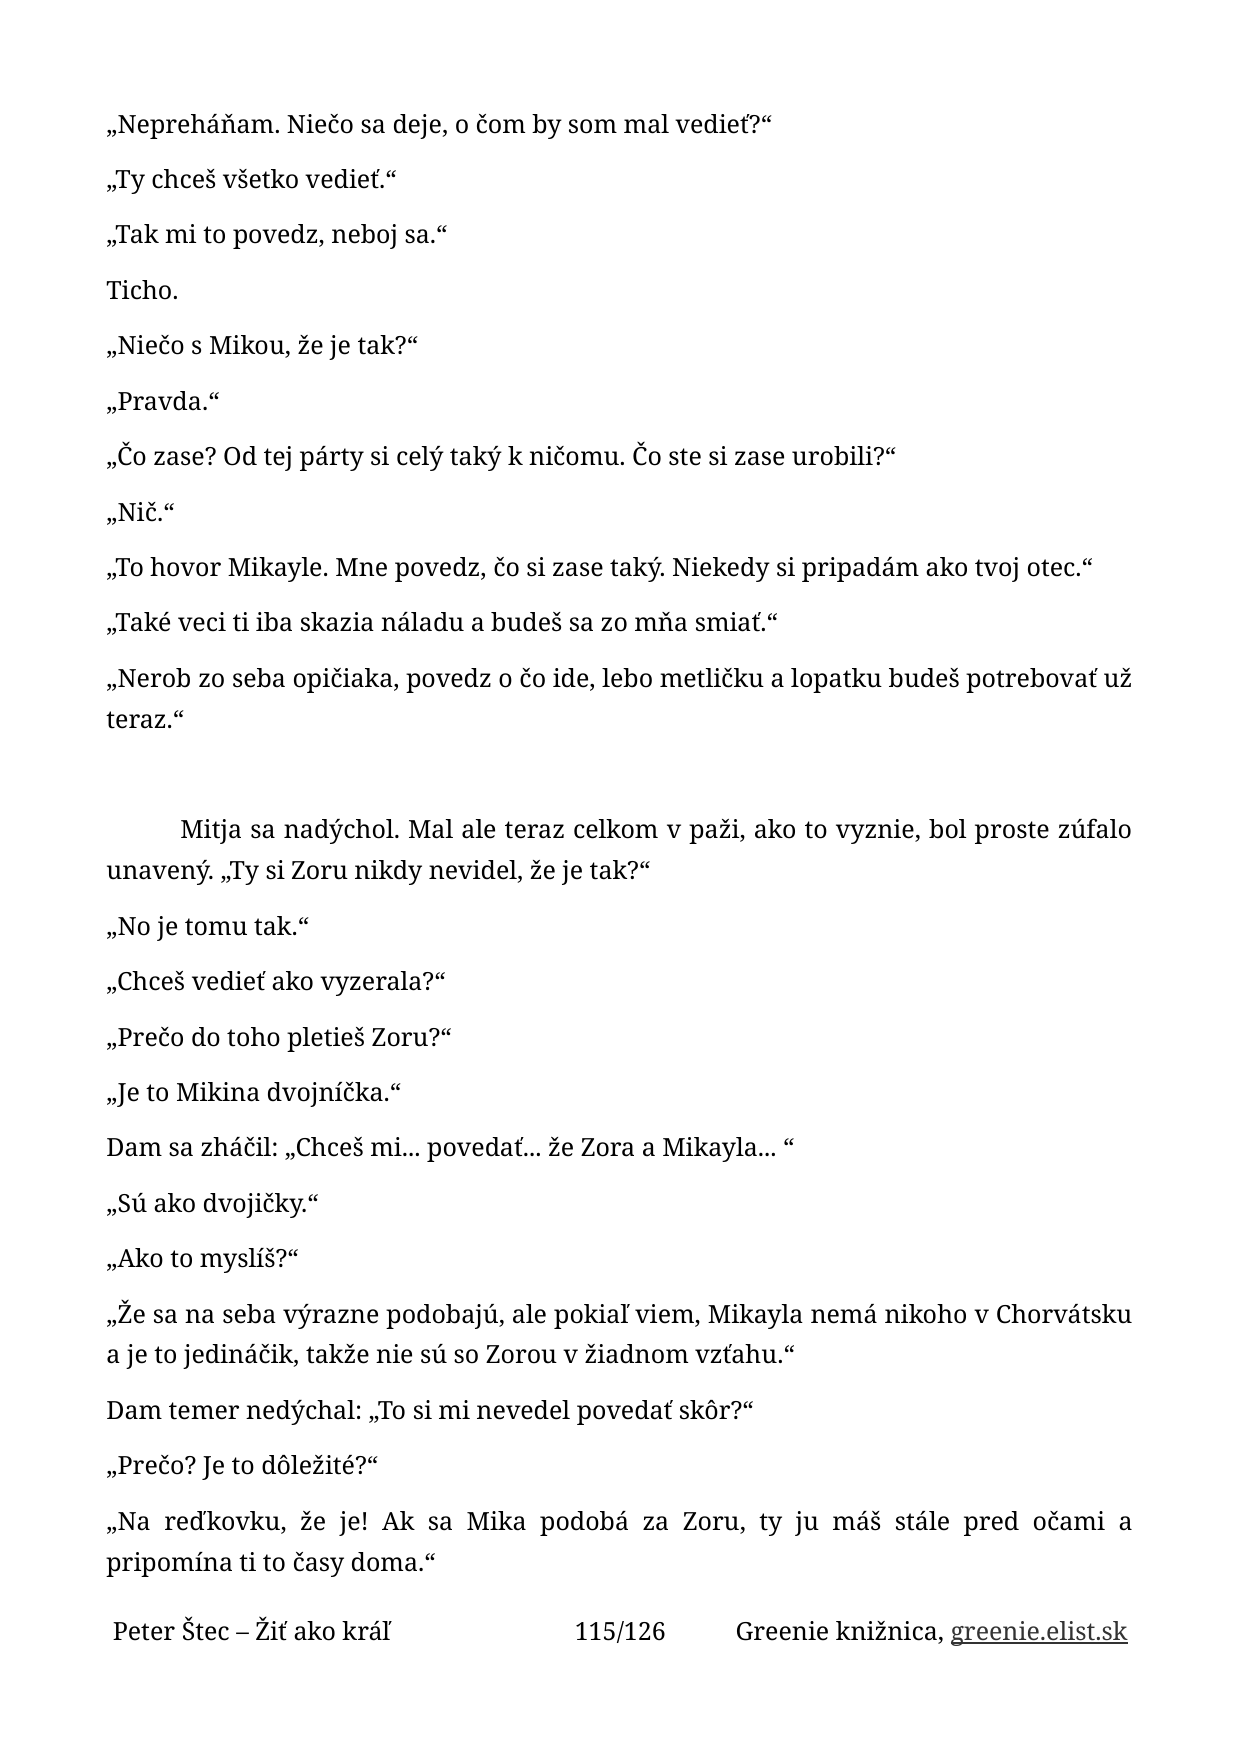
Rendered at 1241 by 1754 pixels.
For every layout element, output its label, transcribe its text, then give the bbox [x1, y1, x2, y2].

text „Na reďkovku, že je! Ak sa Mika podobá za Zoru, ty ju máš stále pred očami a pripomína ti to časy doma.“ [106, 1503, 1134, 1578]
text „Že sa na seba výrazne podobajú, ale pokiaľ viem, Mikayla nemá nikoho v Chorvátsku a je to jedináčik, takže nie sú so Zorou v žiadnom vzťahu.“ [106, 1296, 1134, 1371]
text Dam temer nedýchal: „To si mi nevedel povedať skôr?“ [106, 1392, 1134, 1427]
text „Niečo s Mikou, že je tak?“ [106, 328, 1134, 362]
text „Sú ako dvojičky.“ [106, 1185, 1134, 1219]
text „Také veci ti iba skazia náladu a budeš sa zo mňa smiať.“ [106, 605, 1134, 639]
text „Pravda.“ [106, 383, 1134, 417]
text „Je to Mikina dvojníčka.“ [106, 1074, 1134, 1109]
text „Čo zase? Od tej párty si celý taký k ničomu. Čo ste si zase urobili?“ [106, 439, 1134, 473]
text „To hovor Mikayle. Mne povedz, čo si zase taký. Niekedy si pripadám ako tvoj otec.“ [106, 549, 1134, 584]
text „Prečo? Je to dôležité?“ [106, 1448, 1134, 1482]
text Dam sa zháčil: „Chceš mi... povedať... že Zora a Mikayla... “ [106, 1130, 1134, 1164]
text „Chceš vedieť ako vyzerala?“ [106, 964, 1134, 998]
text Ticho. [106, 272, 1134, 307]
text „Nič.“ [106, 494, 1134, 528]
text „Ako to myslíš?“ [106, 1241, 1134, 1275]
text Mitja sa nadýchol. Mal ale teraz celkom v paži, ako to vyznie, bol proste zúfalo unavený. „Ty si Zoru nikdy nevidel, že je tak?“ [106, 812, 1134, 887]
text „No je tomu tak.“ [106, 908, 1134, 942]
text „Prečo do toho pletieš Zoru?“ [106, 1019, 1134, 1053]
text „Ty chceš všetko vedieť.“ [106, 162, 1134, 196]
text „Nepreháňam. Niečo sa deje, o čom by som mal vedieť?“ [106, 106, 1134, 140]
text „Nerob zo seba opičiaka, povedz o čo ide, lebo metličku a lopatku budeš potrebovať už teraz.“ [106, 660, 1134, 735]
text „Tak mi to povedz, neboj sa.“ [106, 217, 1134, 251]
